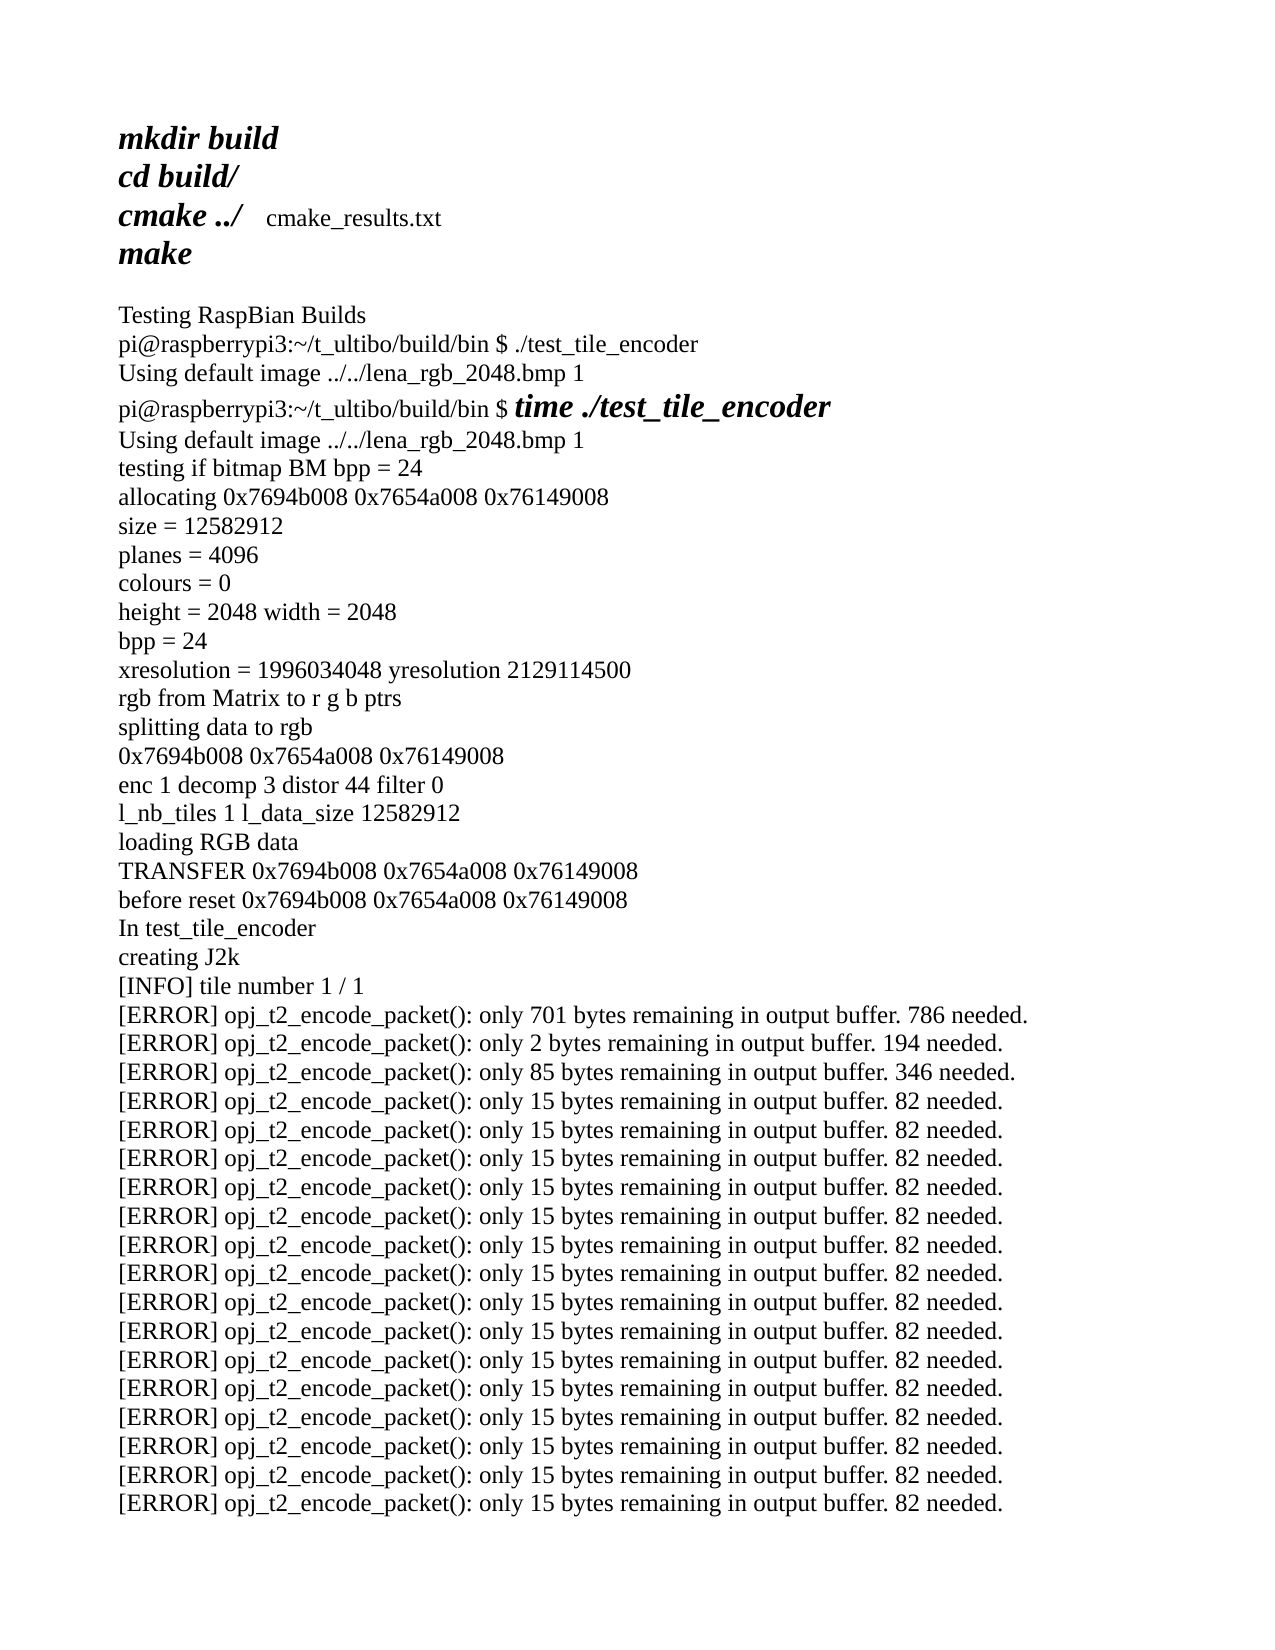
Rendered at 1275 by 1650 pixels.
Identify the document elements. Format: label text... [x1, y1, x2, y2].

text [ERROR] opj_t2_encode_packet(): only 15 bytes remaining in output buffer. 82 needed. [118, 1488, 1157, 1517]
text [ERROR] opj_t2_encode_packet(): only 15 bytes remaining in output buffer. 82 needed. [118, 1287, 1157, 1316]
text [ERROR] opj_t2_encode_packet(): only 15 bytes remaining in output buffer. 82 needed. [118, 1086, 1157, 1115]
text testing if bitmap BM bpp = 24 [118, 453, 1157, 482]
text [ERROR] opj_t2_encode_packet(): only 15 bytes remaining in output buffer. 82 needed. [118, 1172, 1157, 1201]
text loading RGB data [118, 827, 1157, 856]
text enc 1 decomp 3 distor 44 filter 0 [118, 770, 1157, 798]
text [ERROR] opj_t2_encode_packet(): only 701 bytes remaining in output buffer. 786 needed. [118, 1000, 1157, 1028]
text rgb from Matrix to r g b ptrs [118, 683, 1157, 712]
text xresolution = 1996034048 yresolution 2129114500 [118, 655, 1157, 683]
text [ERROR] opj_t2_encode_packet(): only 15 bytes remaining in output buffer. 82 needed. [118, 1316, 1157, 1345]
text Using default image ../../lena_rgb_2048.bmp 1 [118, 425, 1157, 453]
text [ERROR] opj_t2_encode_packet(): only 15 bytes remaining in output buffer. 82 needed. [118, 1230, 1157, 1258]
text allocating 0x7694b008 0x7654a008 0x76149008 [118, 482, 1157, 511]
text splitting data to rgb [118, 712, 1157, 741]
text [ERROR] opj_t2_encode_packet(): only 15 bytes remaining in output buffer. 82 needed. [118, 1201, 1157, 1230]
text height = 2048 width = 2048 [118, 597, 1157, 626]
text cmake ../ cmake_results.txt [118, 195, 1157, 233]
text Using default image ../../lena_rgb_2048.bmp 1 [118, 358, 1157, 386]
text pi@raspberrypi3:~/t_ultibo/build/bin $ ./test_tile_encoder [118, 329, 1157, 358]
text l_nb_tiles 1 l_data_size 12582912 [118, 798, 1157, 827]
text [ERROR] opj_t2_encode_packet(): only 15 bytes remaining in output buffer. 82 needed. [118, 1402, 1157, 1431]
text [ERROR] opj_t2_encode_packet(): only 15 bytes remaining in output buffer. 82 needed. [118, 1460, 1157, 1488]
text Testing RaspBian Builds [118, 300, 1157, 329]
text creating J2k [118, 942, 1157, 971]
text [ERROR] opj_t2_encode_packet(): only 15 bytes remaining in output buffer. 82 needed. [118, 1431, 1157, 1460]
text [ERROR] opj_t2_encode_packet(): only 2 bytes remaining in output buffer. 194 needed. [118, 1028, 1157, 1057]
text cd build/ [118, 156, 1157, 195]
text bpp = 24 [118, 626, 1157, 655]
text planes = 4096 [118, 540, 1157, 568]
text [ERROR] opj_t2_encode_packet(): only 15 bytes remaining in output buffer. 82 needed. [118, 1345, 1157, 1373]
text 0x7694b008 0x7654a008 0x76149008 [118, 741, 1157, 770]
text make [118, 233, 1157, 271]
text size = 12582912 [118, 511, 1157, 540]
text TRANSFER 0x7694b008 0x7654a008 0x76149008 [118, 856, 1157, 885]
text before reset 0x7694b008 0x7654a008 0x76149008 [118, 885, 1157, 913]
text In test_tile_encoder [118, 913, 1157, 942]
text [ERROR] opj_t2_encode_packet(): only 15 bytes remaining in output buffer. 82 needed. [118, 1115, 1157, 1143]
text [ERROR] opj_t2_encode_packet(): only 15 bytes remaining in output buffer. 82 needed. [118, 1373, 1157, 1402]
text pi@raspberrypi3:~/t_ultibo/build/bin $ time ./test_tile_encoder [118, 386, 1157, 425]
text [ERROR] opj_t2_encode_packet(): only 85 bytes remaining in output buffer. 346 needed. [118, 1057, 1157, 1086]
text [INFO] tile number 1 / 1 [118, 971, 1157, 1000]
text [ERROR] opj_t2_encode_packet(): only 15 bytes remaining in output buffer. 82 needed. [118, 1143, 1157, 1172]
text mkdir build [118, 118, 1157, 156]
text colours = 0 [118, 568, 1157, 597]
text [ERROR] opj_t2_encode_packet(): only 15 bytes remaining in output buffer. 82 needed. [118, 1258, 1157, 1287]
